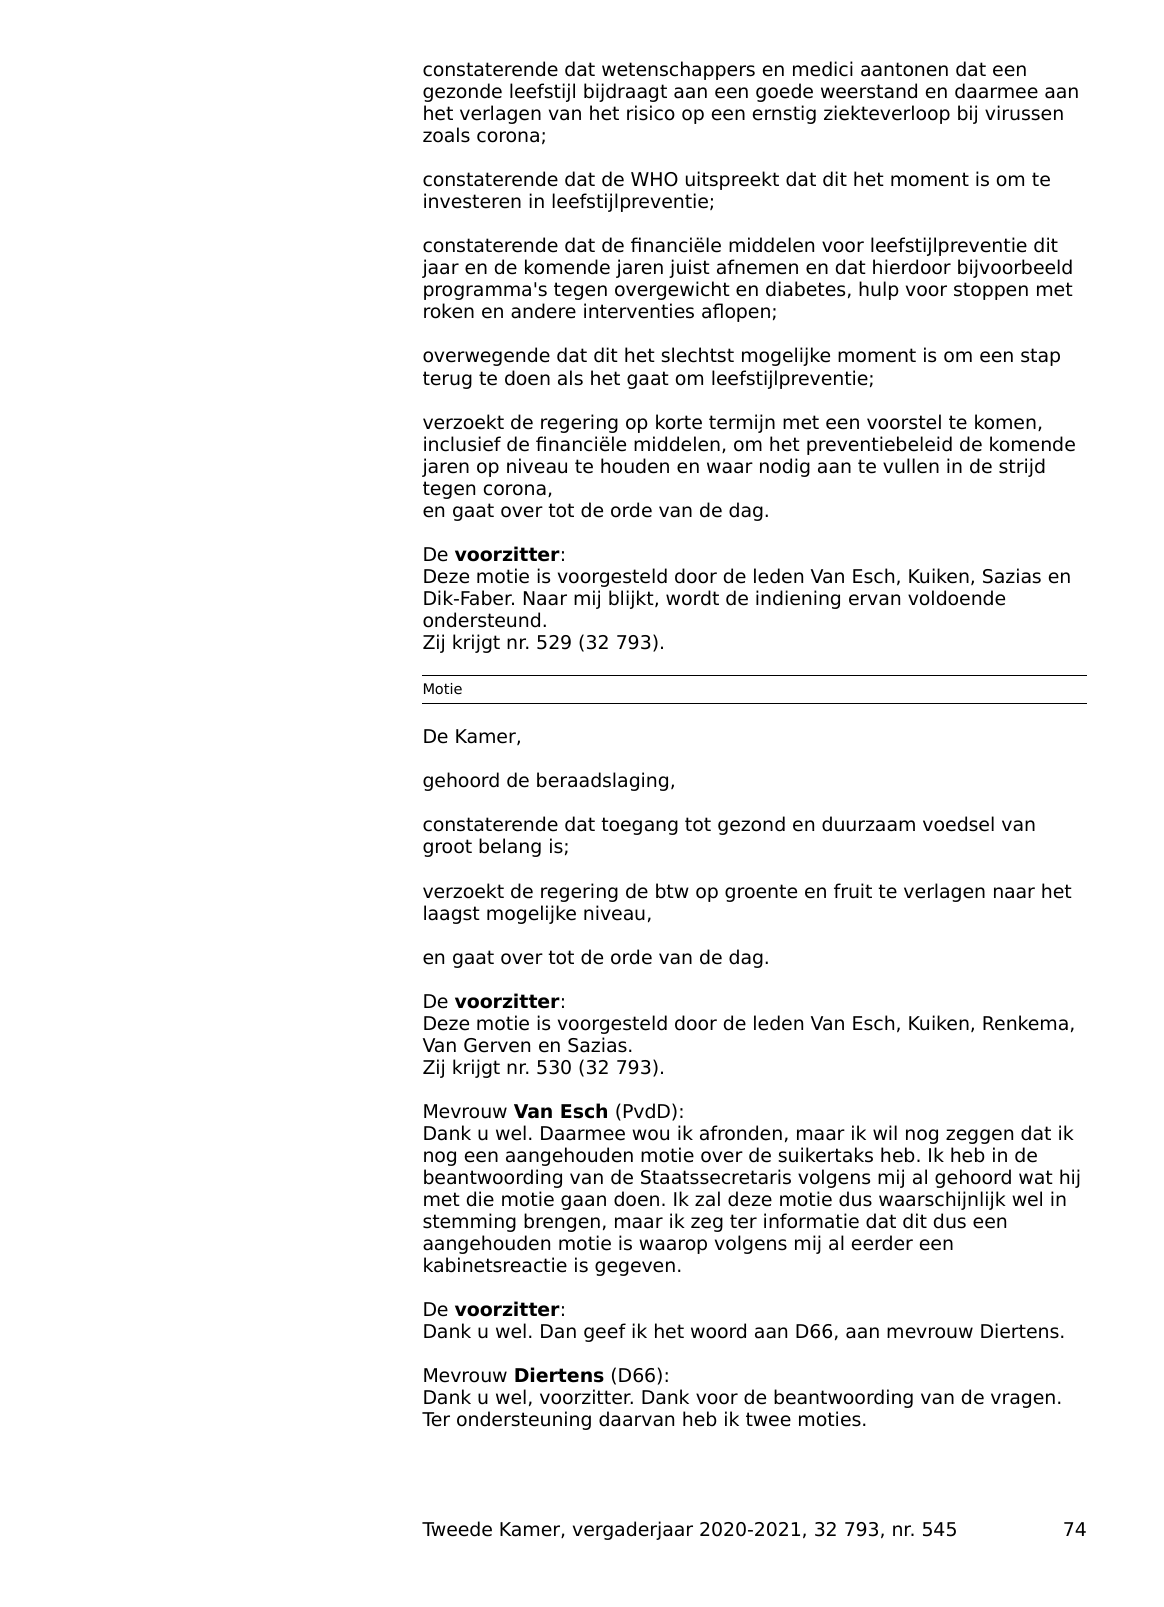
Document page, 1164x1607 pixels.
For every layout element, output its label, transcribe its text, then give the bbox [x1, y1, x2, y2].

text De voorzitter: [422, 991, 1087, 1013]
text overwegende dat dit het slechtst mogelijke moment is om een stap terug te doen als het gaat om leefstijlpreventie; [422, 345, 1087, 389]
text De voorzitter: [422, 544, 1087, 566]
text Zij krijgt nr. 530 (32 793). [422, 1057, 1087, 1079]
text constaterende dat wetenschappers en medici aantonen dat een gezonde leefstijl bijdraagt aan een goede weerstand en daarmee aan het verlagen van het risico op een ernstig ziekteverloop bij virussen zoals corona; [422, 59, 1087, 147]
text Zij krijgt nr. 529 (32 793). [422, 632, 1087, 653]
text gehoord de beraadslaging, [422, 770, 1087, 792]
text constaterende dat de financiële middelen voor leefstijlpreventie dit jaar en de komende jaren juist afnemen en dat hierdoor bijvoorbeeld programma's tegen overgewicht en diabetes, hulp voor stoppen met roken en andere interventies aflopen; [422, 235, 1087, 323]
text constaterende dat de WHO uitspreekt dat dit het moment is om te investeren in leefstijlpreventie; [422, 169, 1087, 213]
text Deze motie is voorgesteld door de leden Van Esch, Kuiken, Sazias en Dik-Faber. Naar mij blijkt, wordt de indiening ervan voldoende ondersteund. [422, 566, 1087, 632]
text Deze motie is voorgesteld door de leden Van Esch, Kuiken, Renkema, Van Gerven en Sazias. [422, 1013, 1087, 1057]
text verzoekt de regering op korte termijn met een voorstel te komen, inclusief de financiële middelen, om het preventiebeleid de komende jaren op niveau te houden en waar nodig aan te vullen in de strijd tegen corona, [422, 412, 1087, 499]
text De Kamer, [422, 726, 1087, 748]
text en gaat over tot de orde van de dag. [422, 499, 1087, 521]
text verzoekt de regering de btw op groente en fruit te verlagen naar het laagst mogelijke niveau, [422, 881, 1087, 924]
text Mevrouw Diertens (D66): [422, 1365, 1087, 1387]
text Dank u wel, voorzitter. Dank voor de beantwoording van de vragen. Ter ondersteuning daarvan heb ik twee moties. [422, 1387, 1087, 1431]
text De voorzitter: [422, 1299, 1087, 1321]
text Dank u wel. Dan geef ik het woord aan D66, aan mevrouw Diertens. [422, 1321, 1087, 1343]
text constaterende dat toegang tot gezond en duurzaam voedsel van groot belang is; [422, 814, 1087, 858]
text en gaat over tot de orde van de dag. [422, 947, 1087, 969]
text Mevrouw Van Esch (PvdD): [422, 1101, 1087, 1123]
text Dank u wel. Daarmee wou ik afronden, maar ik wil nog zeggen dat ik nog een aangehouden motie over de suikertaks heb. Ik heb in de beantwoording van de Staatssecretaris volgens mij al gehoord wat hij met die motie gaan doen. Ik zal deze motie dus waarschijnlijk wel in stemming brengen, maar ik zeg ter informatie dat dit dus een aangehouden motie is waarop volgens mij al eerder een kabinetsreactie is gegeven. [422, 1123, 1087, 1277]
table_header Motie [422, 676, 1087, 703]
